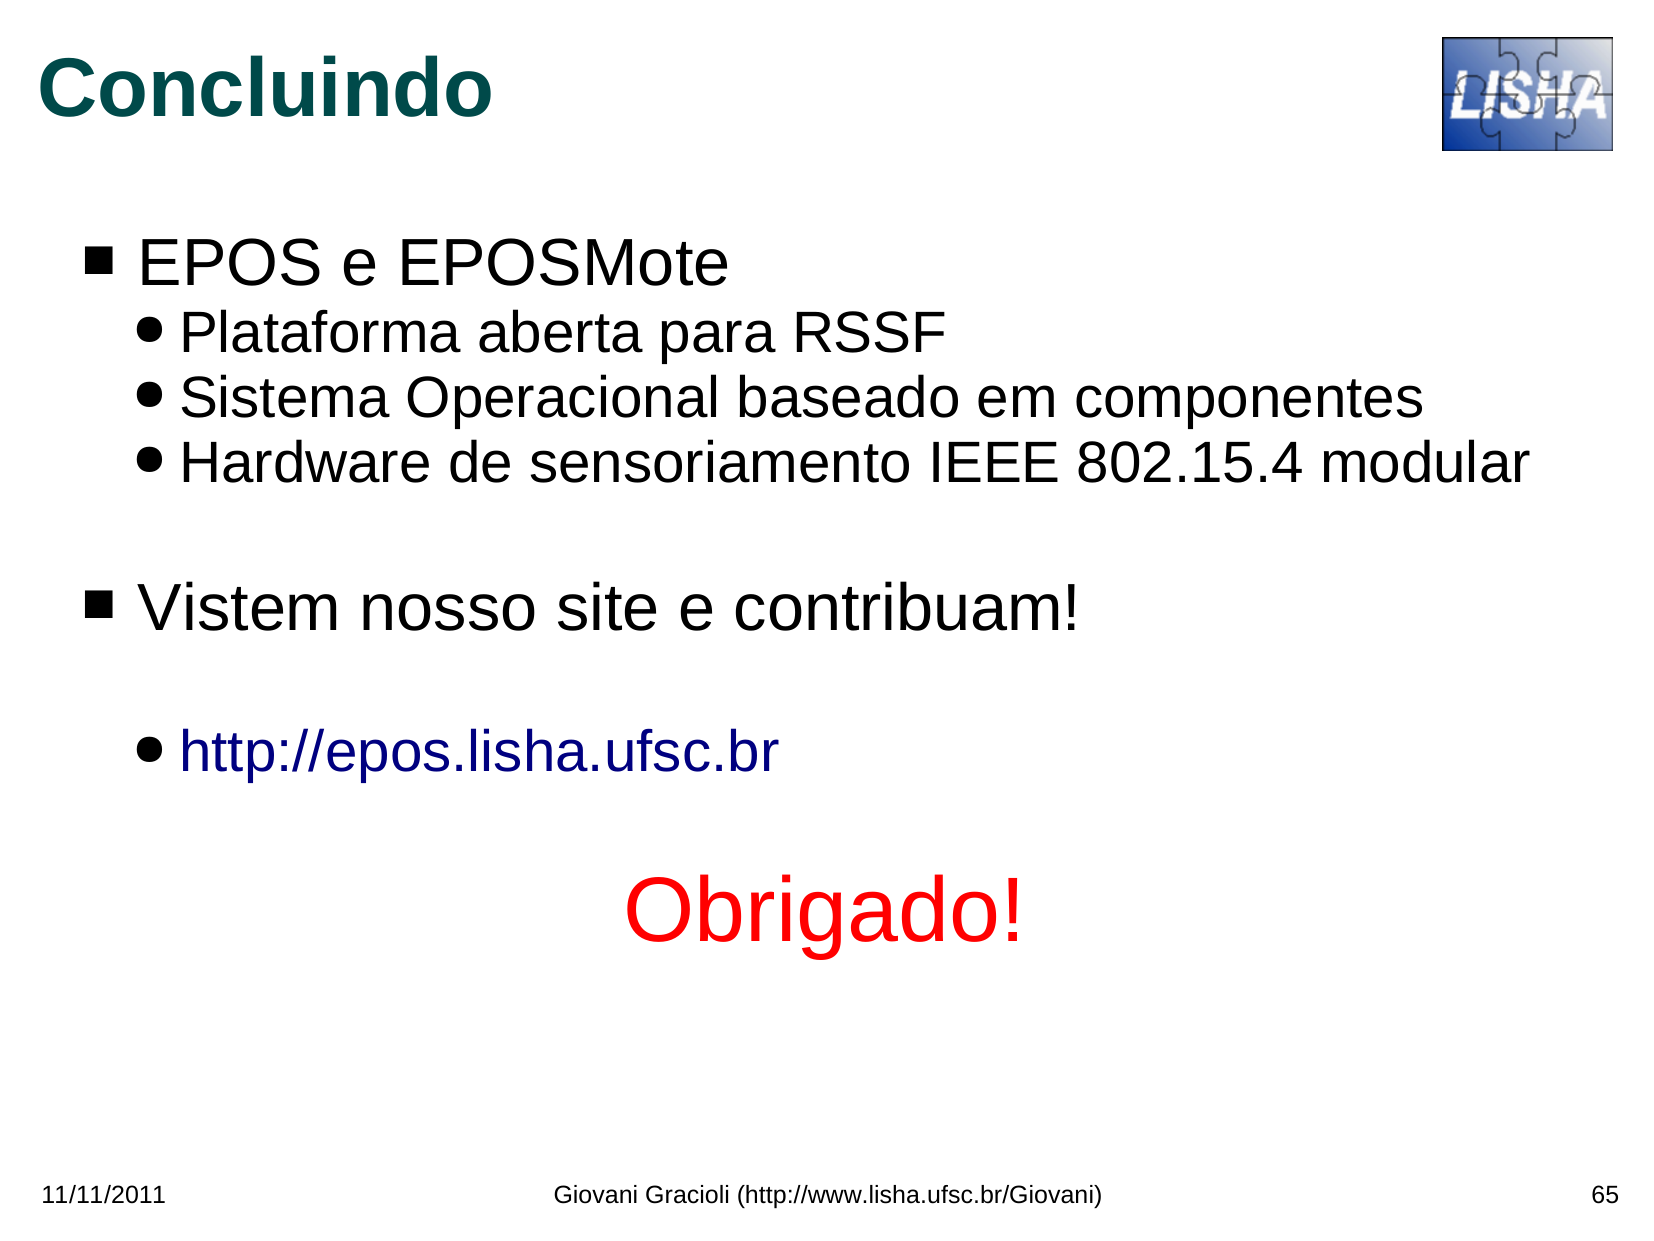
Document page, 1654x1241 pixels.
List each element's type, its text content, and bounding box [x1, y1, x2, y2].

title Concluindo [37, 37, 1426, 151]
list EPOS e EPOSMote Plataforma aberta para RSSF Sistema Operacional baseado em componentes Hardware de sensoriamento IEEE 802.15.4 modular Vistem nosso site e contribuam! http://epos.lisha.ufsc.br Obrigado! [37, 225, 1613, 1163]
picture [1442, 37, 1613, 151]
